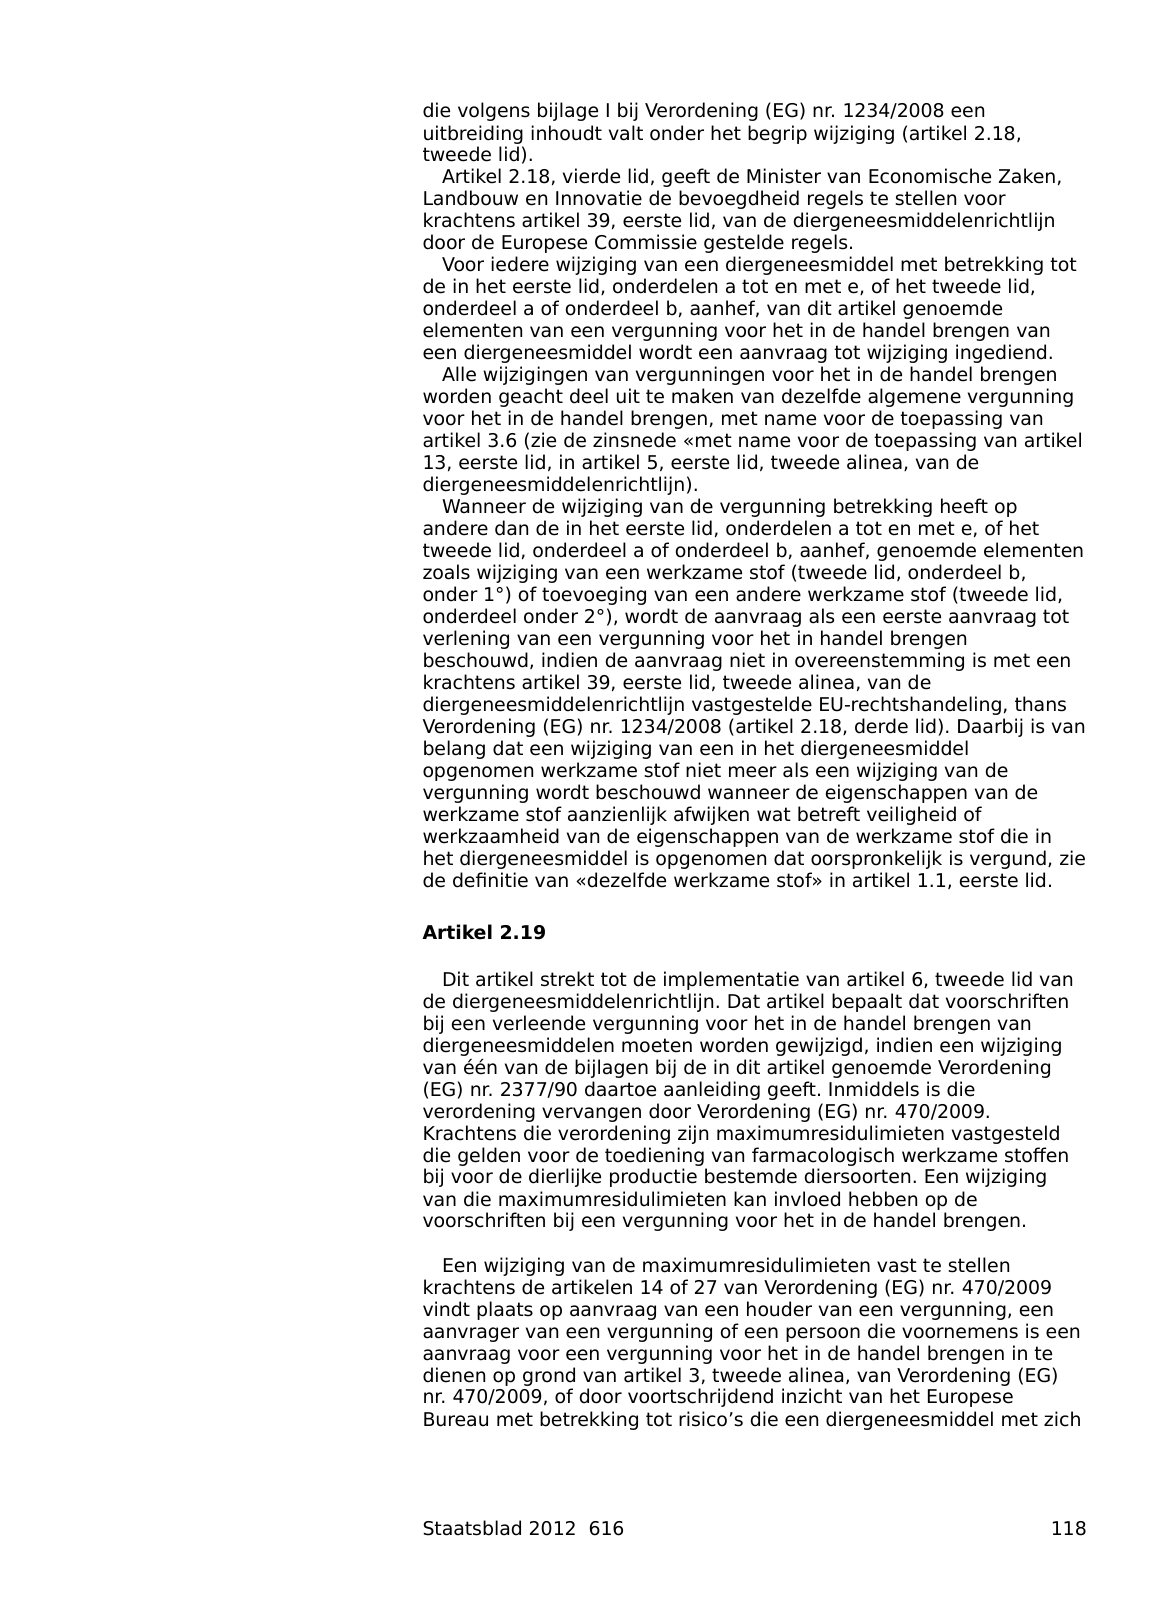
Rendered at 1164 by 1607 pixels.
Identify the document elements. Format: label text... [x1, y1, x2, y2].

text die volgens bijlage I bij Verordening (EG) nr. 1234/2008 een uitbreiding inhoudt valt onder het begrip wijziging (artikel 2.18, tweede lid). [422, 100, 1087, 166]
subtitle Artikel 2.19 [422, 922, 1087, 944]
text Voor iedere wijziging van een diergeneesmiddel met betrekking tot de in het eerste lid, onderdelen a tot en met e, of het tweede lid, onderdeel a of onderdeel b, aanhef, van dit artikel genoemde elementen van een vergunning voor het in de handel brengen van een diergeneesmiddel wordt een aanvraag tot wijziging ingediend. [422, 254, 1087, 364]
text Dit artikel strekt tot de implementatie van artikel 6, tweede lid van de diergeneesmiddelenrichtlijn. Dat artikel bepaalt dat voorschriften bij een verleende vergunning voor het in de handel brengen van diergeneesmiddelen moeten worden gewijzigd, indien een wijziging van één van de bijlagen bij de in dit artikel genoemde Verordening (EG) nr. 2377/90 daartoe aanleiding geeft. Inmiddels is die verordening vervangen door Verordening (EG) nr. 470/2009. Krachtens die verordening zijn maximumresidulimieten vastgesteld die gelden voor de toediening van farmacologisch werkzame stoffen bij voor de dierlijke productie bestemde diersoorten. Een wijziging van die maximumresidulimieten kan invloed hebben op de voorschriften bij een vergunning voor het in de handel brengen. [422, 969, 1087, 1232]
text Een wijziging van de maximumresidulimieten vast te stellen krachtens de artikelen 14 of 27 van Verordening (EG) nr. 470/2009 vindt plaats op aanvraag van een houder van een vergunning, een aanvrager van een vergunning of een persoon die voornemens is een aanvraag voor een vergunning voor het in de handel brengen in te dienen op grond van artikel 3, tweede alinea, van Verordening (EG) nr. 470/2009, of door voortschrijdend inzicht van het Europese Bureau met betrekking tot risico’s die een diergeneesmiddel met zich [422, 1254, 1087, 1430]
text Alle wijzigingen van vergunningen voor het in de handel brengen worden geacht deel uit te maken van dezelfde algemene vergunning voor het in de handel brengen, met name voor de toepassing van artikel 3.6 (zie de zinsnede «met name voor de toepassing van artikel 13, eerste lid, in artikel 5, eerste lid, tweede alinea, van de diergeneesmiddelenrichtlijn). [422, 364, 1087, 496]
text Artikel 2.18, vierde lid, geeft de Minister van Economische Zaken, Landbouw en Innovatie de bevoegdheid regels te stellen voor krachtens artikel 39, eerste lid, van de diergeneesmiddelenrichtlijn door de Europese Commissie gestelde regels. [422, 166, 1087, 254]
text Wanneer de wijziging van de vergunning betrekking heeft op andere dan de in het eerste lid, onderdelen a tot en met e, of het tweede lid, onderdeel a of onderdeel b, aanhef, genoemde elementen zoals wijziging van een werkzame stof (tweede lid, onderdeel b, onder 1°) of toevoeging van een andere werkzame stof (tweede lid, onderdeel onder 2°), wordt de aanvraag als een eerste aanvraag tot verlening van een vergunning voor het in handel brengen beschouwd, indien de aanvraag niet in overeenstemming is met een krachtens artikel 39, eerste lid, tweede alinea, van de diergeneesmiddelenrichtlijn vastgestelde EU-rechtshandeling, thans Verordening (EG) nr. 1234/2008 (artikel 2.18, derde lid). Daarbij is van belang dat een wijziging van een in het diergeneesmiddel opgenomen werkzame stof niet meer als een wijziging van de vergunning wordt beschouwd wanneer de eigenschappen van de werkzame stof aanzienlijk afwijken wat betreft veiligheid of werkzaamheid van de eigenschappen van de werkzame stof die in het diergeneesmiddel is opgenomen dat oorspronkelijk is vergund, zie de definitie van «dezelfde werkzame stof» in artikel 1.1, eerste lid. [422, 496, 1087, 892]
